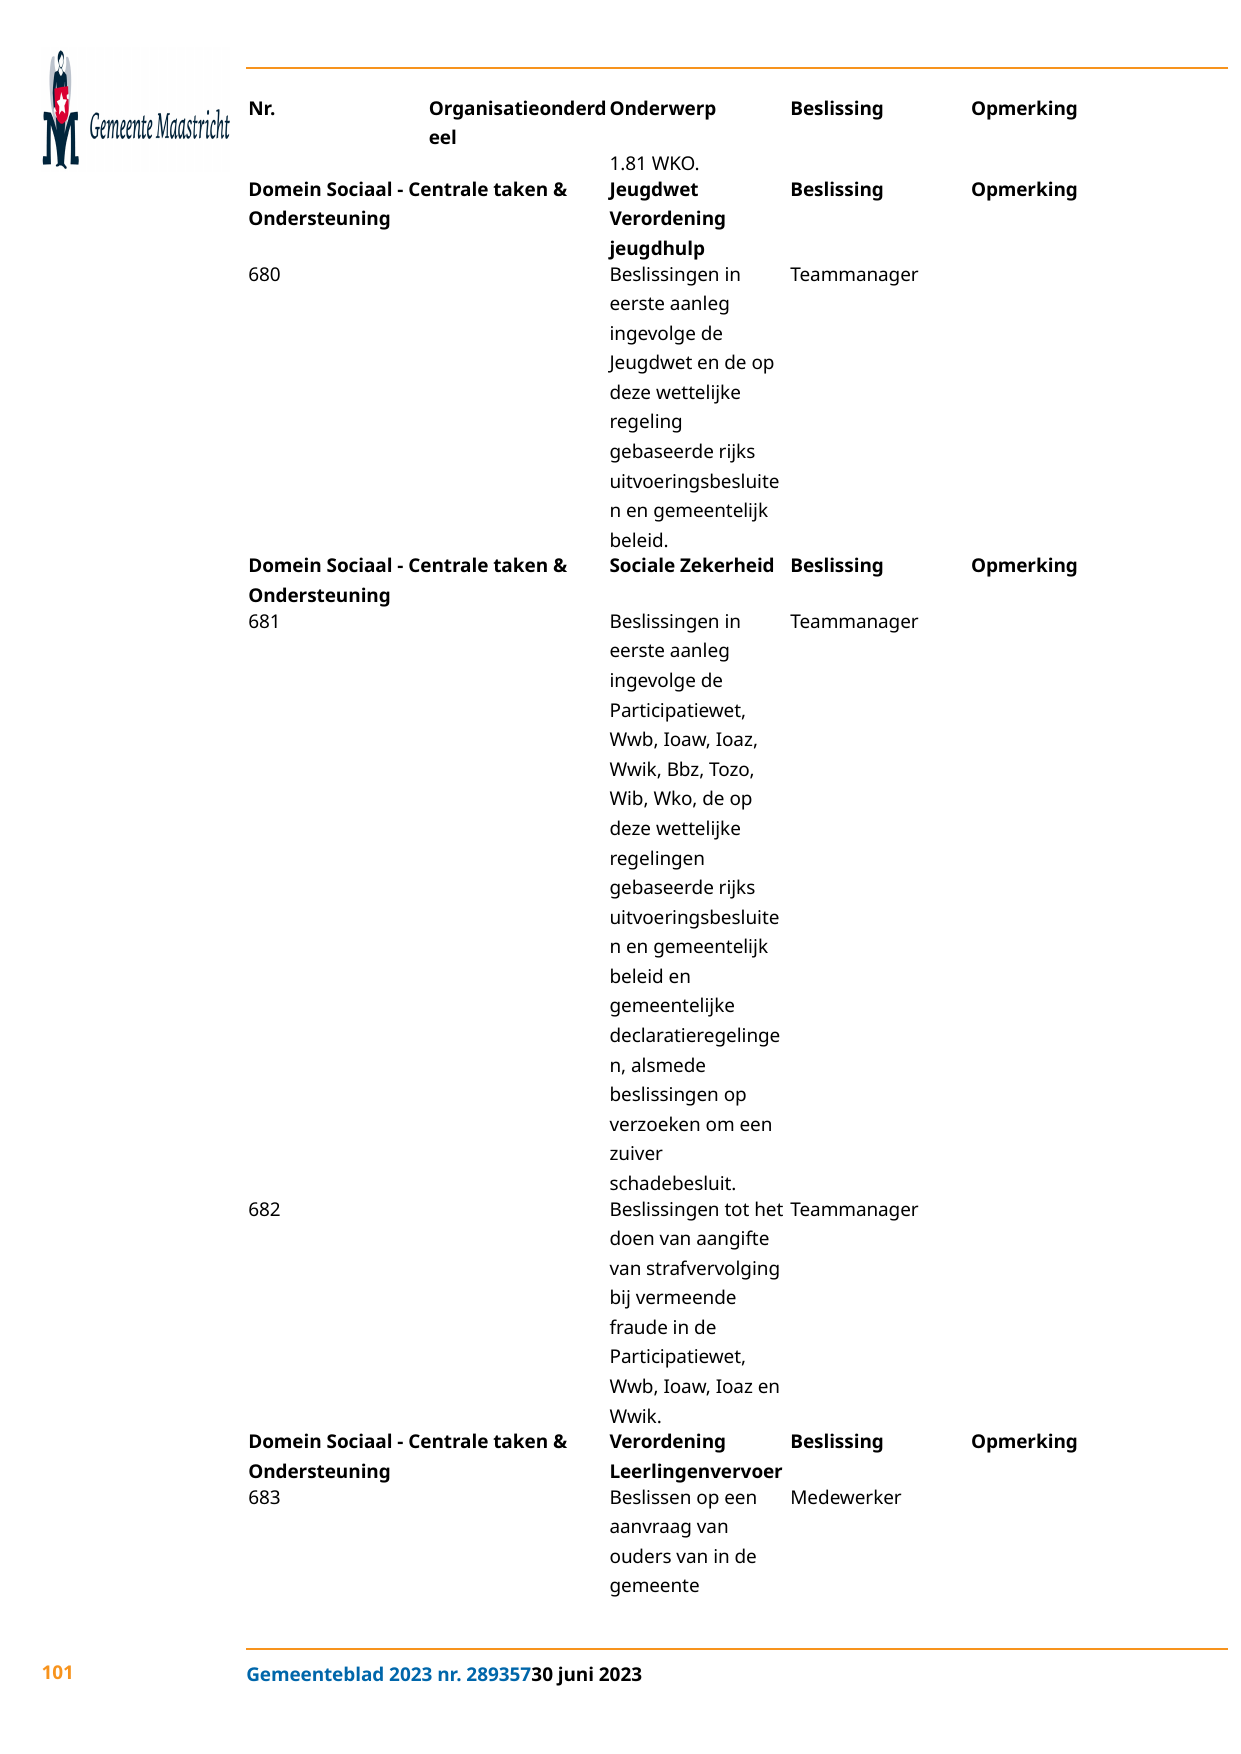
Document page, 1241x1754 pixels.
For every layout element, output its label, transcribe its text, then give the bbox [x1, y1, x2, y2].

table_cell 680 [248, 261, 429, 553]
table_cell [790, 150, 971, 176]
table_cell 1.81 WKO. [609, 150, 790, 176]
table_cell [971, 608, 1152, 1196]
table_cell Domein Sociaal - Centrale taken & Ondersteuning [248, 1429, 609, 1484]
table_cell Teammanager [790, 261, 971, 553]
table_cell [971, 150, 1152, 176]
table_cell Opmerking [971, 1429, 1152, 1484]
table_cell Beslissing [790, 553, 971, 608]
table_cell Beslissing [790, 1429, 971, 1484]
table_cell Sociale Zekerheid [609, 553, 790, 608]
table_header Opmerking [971, 95, 1152, 150]
table_cell Medewerker [790, 1484, 971, 1598]
table_cell Opmerking [971, 553, 1152, 608]
picture [41, 47, 231, 172]
table_cell [429, 150, 609, 176]
table_cell Teammanager [790, 1196, 971, 1429]
table_cell Beslissen op een aanvraag van ouders van in de gemeente [609, 1484, 790, 1598]
table_cell Teammanager [790, 608, 971, 1196]
table_cell 682 [248, 1196, 429, 1429]
table_cell [971, 261, 1152, 553]
table_cell Beslissingen tot het doen van aangifte van straf­vervolging bij vermeende fraude in de Participatiewet, Wwb, Ioaw, Ioaz en Wwik. [609, 1196, 790, 1429]
table_cell 681 [248, 608, 429, 1196]
table_cell Beslissing [790, 176, 971, 261]
table_cell Domein Sociaal - Centrale taken & Ondersteuning [248, 176, 609, 261]
table_cell [248, 150, 429, 176]
table_header Onderwerp [609, 95, 790, 150]
table_cell Domein Sociaal - Centrale taken & Ondersteuning [248, 553, 609, 608]
table_cell Verordening Leerlingenvervoer [609, 1429, 790, 1484]
table_cell Beslissingen in eerste aanleg ingevolge de Participatiewet, Wwb, Ioaw, Ioaz, Wwik, Bbz, Tozo, Wib, Wko, de op deze wettelijke regelingen gebaseerde rijks uitvoeringsbesluiten en gemeentelijk beleid en gemeentelijke declaratieregelingen, alsmede beslissingen op verzoeken om een zuiver schadebesluit. [609, 608, 790, 1196]
table_cell [971, 1196, 1152, 1429]
table_cell [429, 261, 609, 553]
table_cell Beslissingen in eerste aanleg ingevolge de Jeugdwet en de op deze wettelijke regeling gebaseerde rijks uitvoeringsbesluiten en gemeentelijk beleid. [609, 261, 790, 553]
table_cell [971, 1484, 1152, 1598]
table_cell Jeugdwet Verordening jeugdhulp [609, 176, 790, 261]
table_header Organisatieonderdeel [429, 95, 609, 150]
table_cell [429, 1484, 609, 1598]
table_header Nr. [248, 95, 429, 150]
table_cell Opmerking [971, 176, 1152, 261]
table_cell [429, 1196, 609, 1429]
table_header Beslissing [790, 95, 971, 150]
table_cell 683 [248, 1484, 429, 1598]
table_cell [429, 608, 609, 1196]
